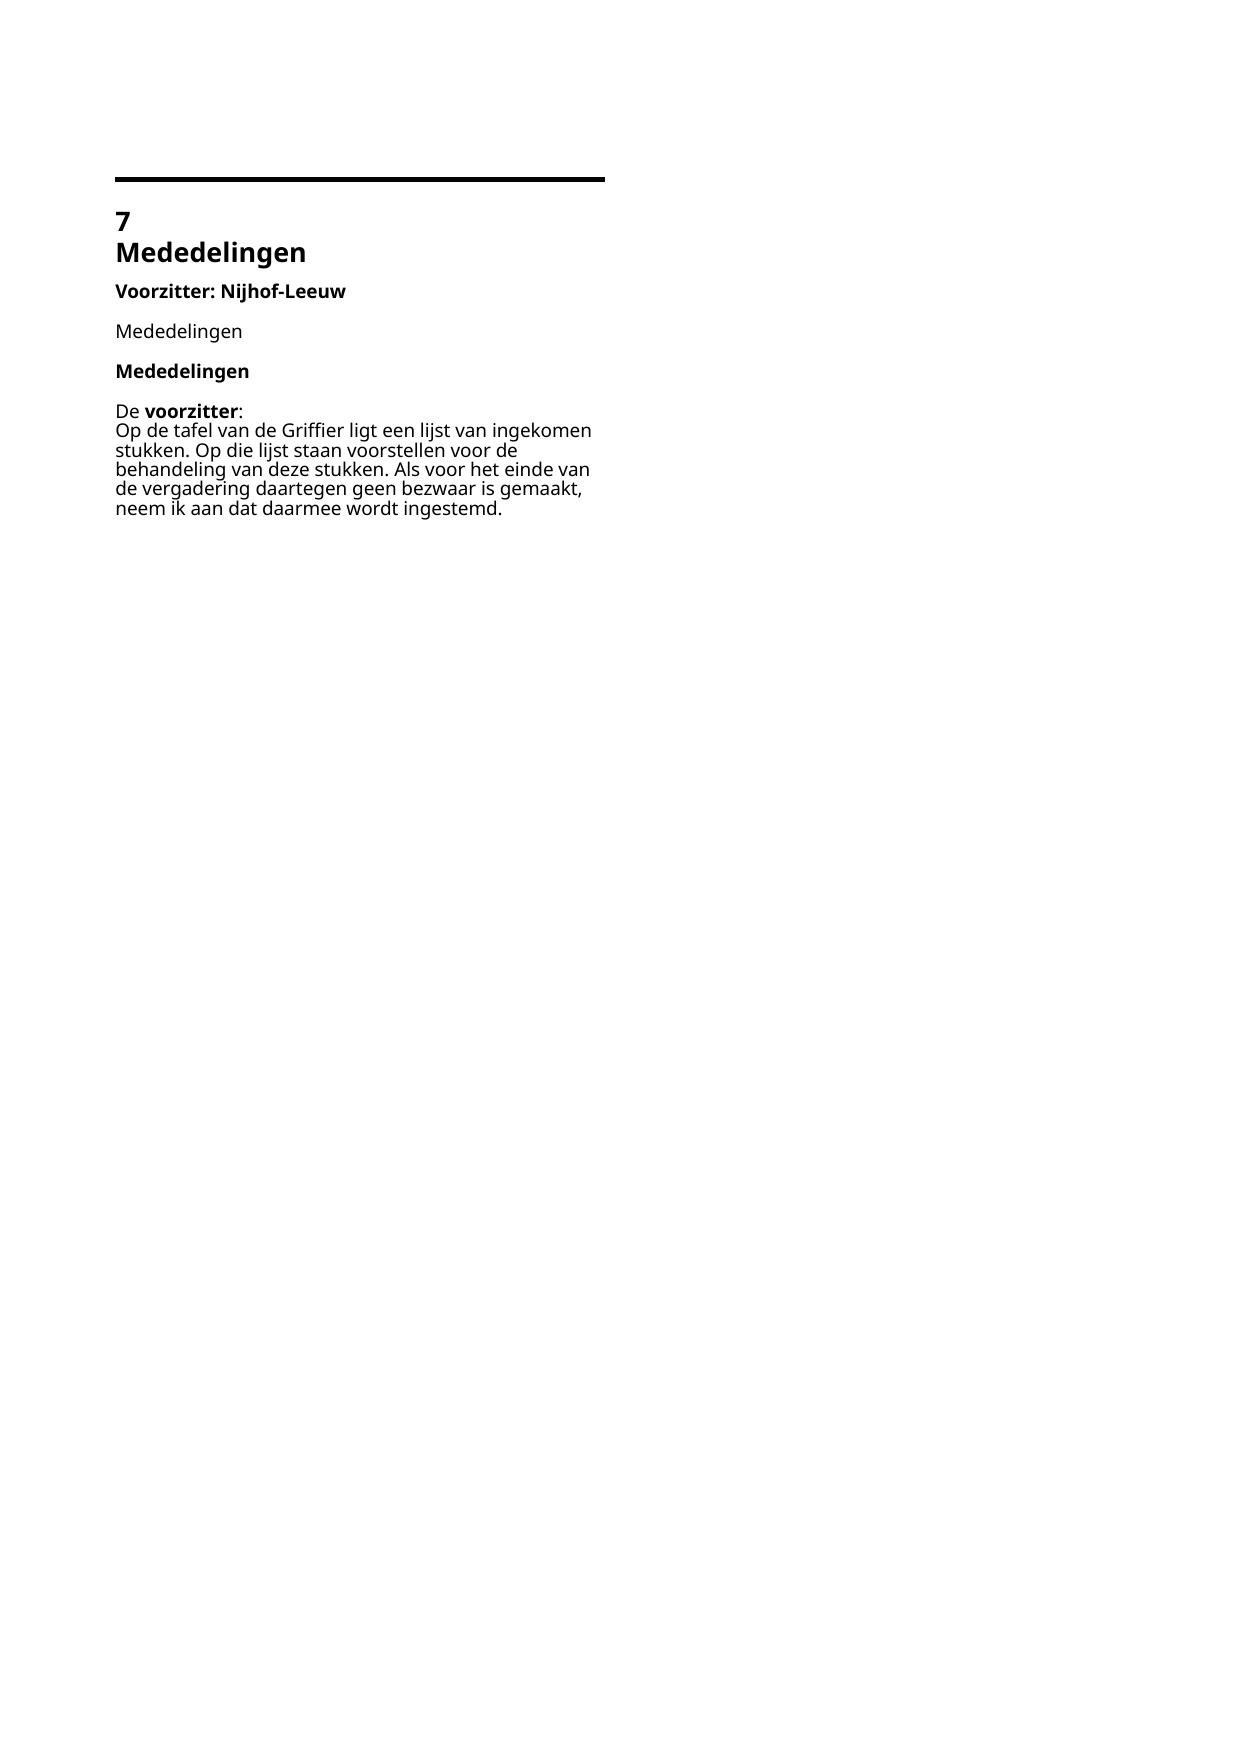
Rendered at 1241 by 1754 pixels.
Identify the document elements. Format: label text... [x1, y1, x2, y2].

text Op de tafel van de Griffier ligt een lijst van ingekomen stukken. Op die lijst staan voorstellen voor de behandeling van deze stukken. Als voor het einde van de vergadering daartegen geen bezwaar is gemaakt, neem ik aan dat daarmee wordt ingestemd. [115, 422, 605, 519]
text Mededelingen [115, 363, 605, 382]
text Voorzitter: Nijhof-Leeuw [115, 283, 605, 302]
text De voorzitter: [115, 403, 605, 422]
text Mededelingen [115, 239, 605, 283]
text Mededelingen [115, 323, 605, 342]
text 7 [115, 203, 605, 239]
